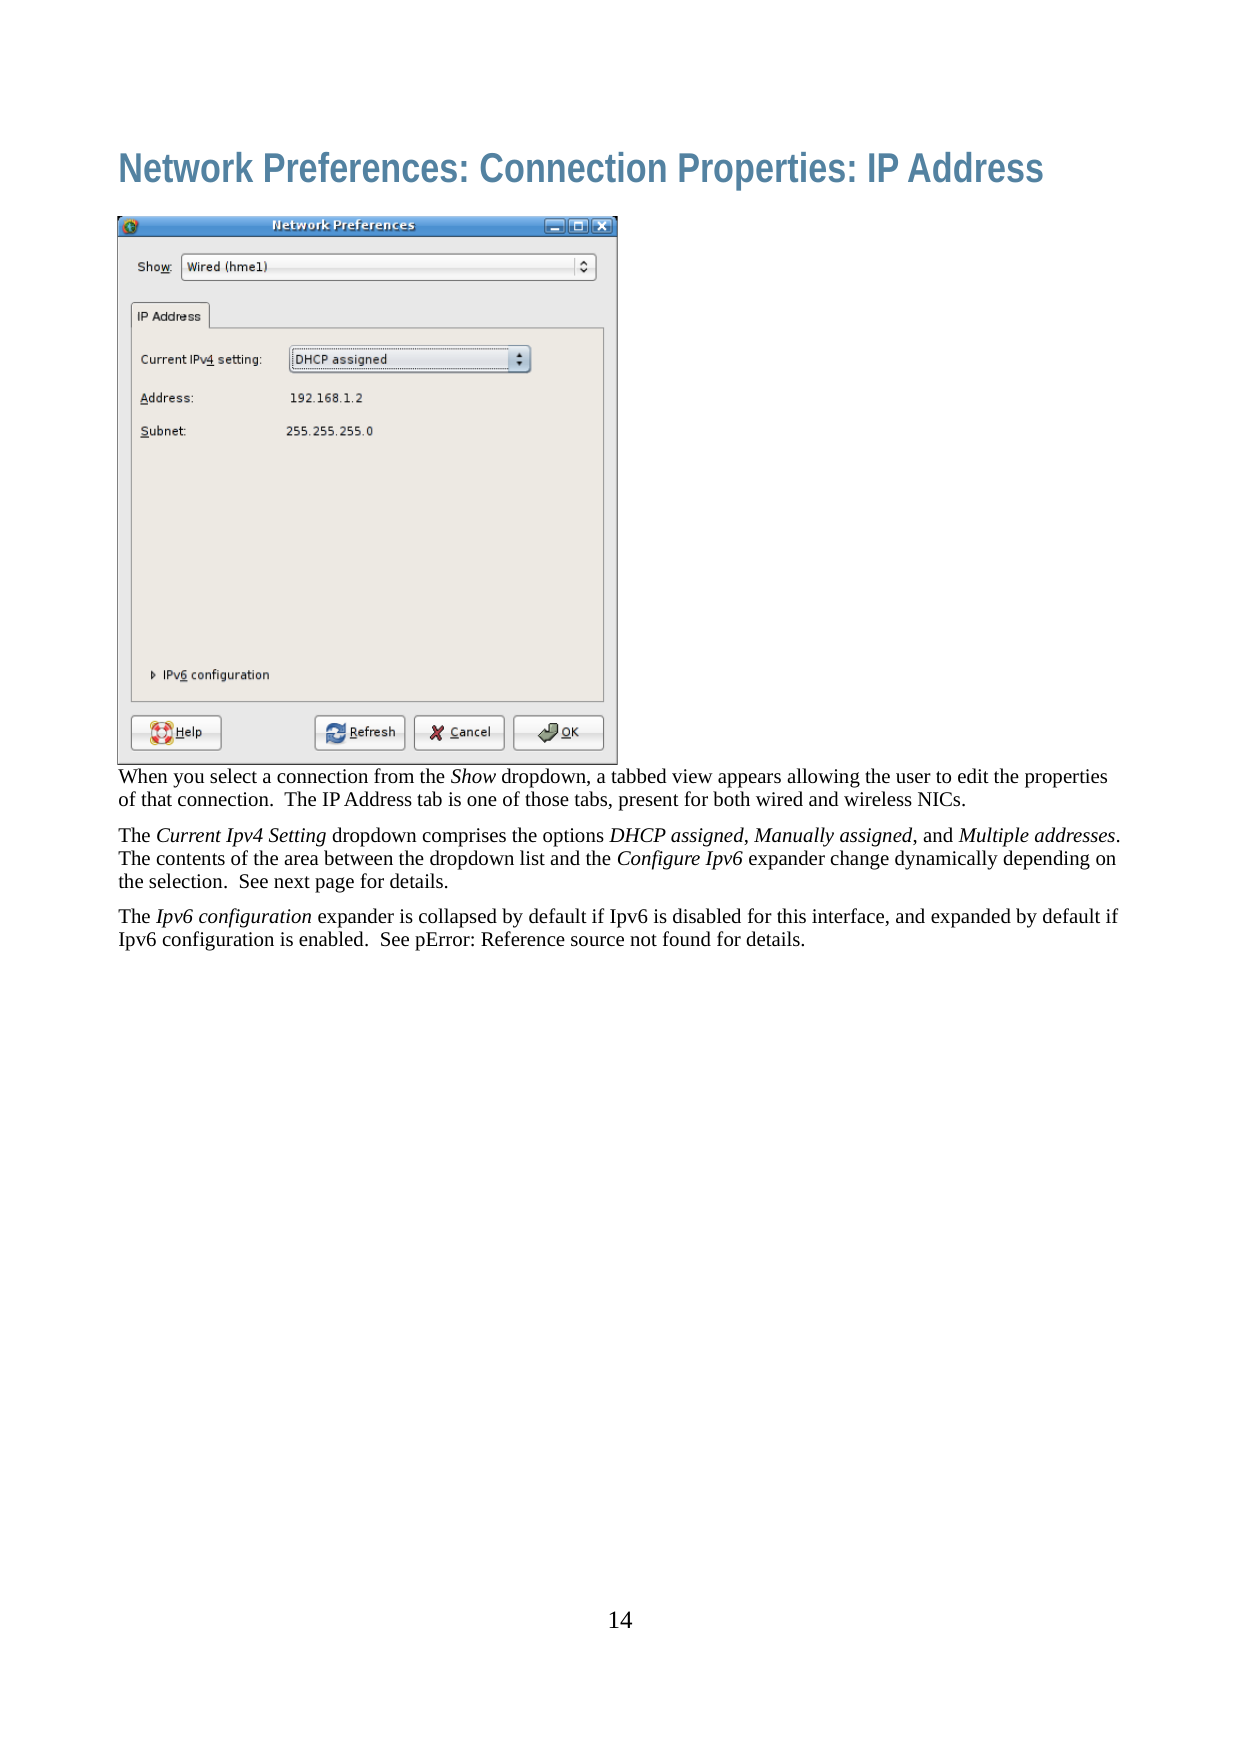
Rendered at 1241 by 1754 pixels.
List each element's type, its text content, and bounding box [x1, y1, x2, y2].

picture [117, 216, 618, 765]
text The Ipv6 configuration expander is collapsed by default if Ipv6 is disabled for this interface, and expanded by default if Ipv6 configuration is enabled. See pError: Reference source not found for details. [118, 905, 1122, 951]
subtitle Network Preferences: Connection Properties: IP Address [118, 143, 1122, 191]
text The Current Ipv4 Setting dropdown comprises the options DHCP assigned, Manually assigned, and Multiple addresses. The contents of the area between the dropdown list and the Configure Ipv6 expander change dynamically depending on the selection. See next page for details. [118, 823, 1122, 892]
text When you select a connection from the Show dropdown, a tabbed view appears allowing the user to edit the properties of that connection. The IP Address tab is one of those tabs, present for both wired and wireless NICs. [118, 203, 1122, 811]
